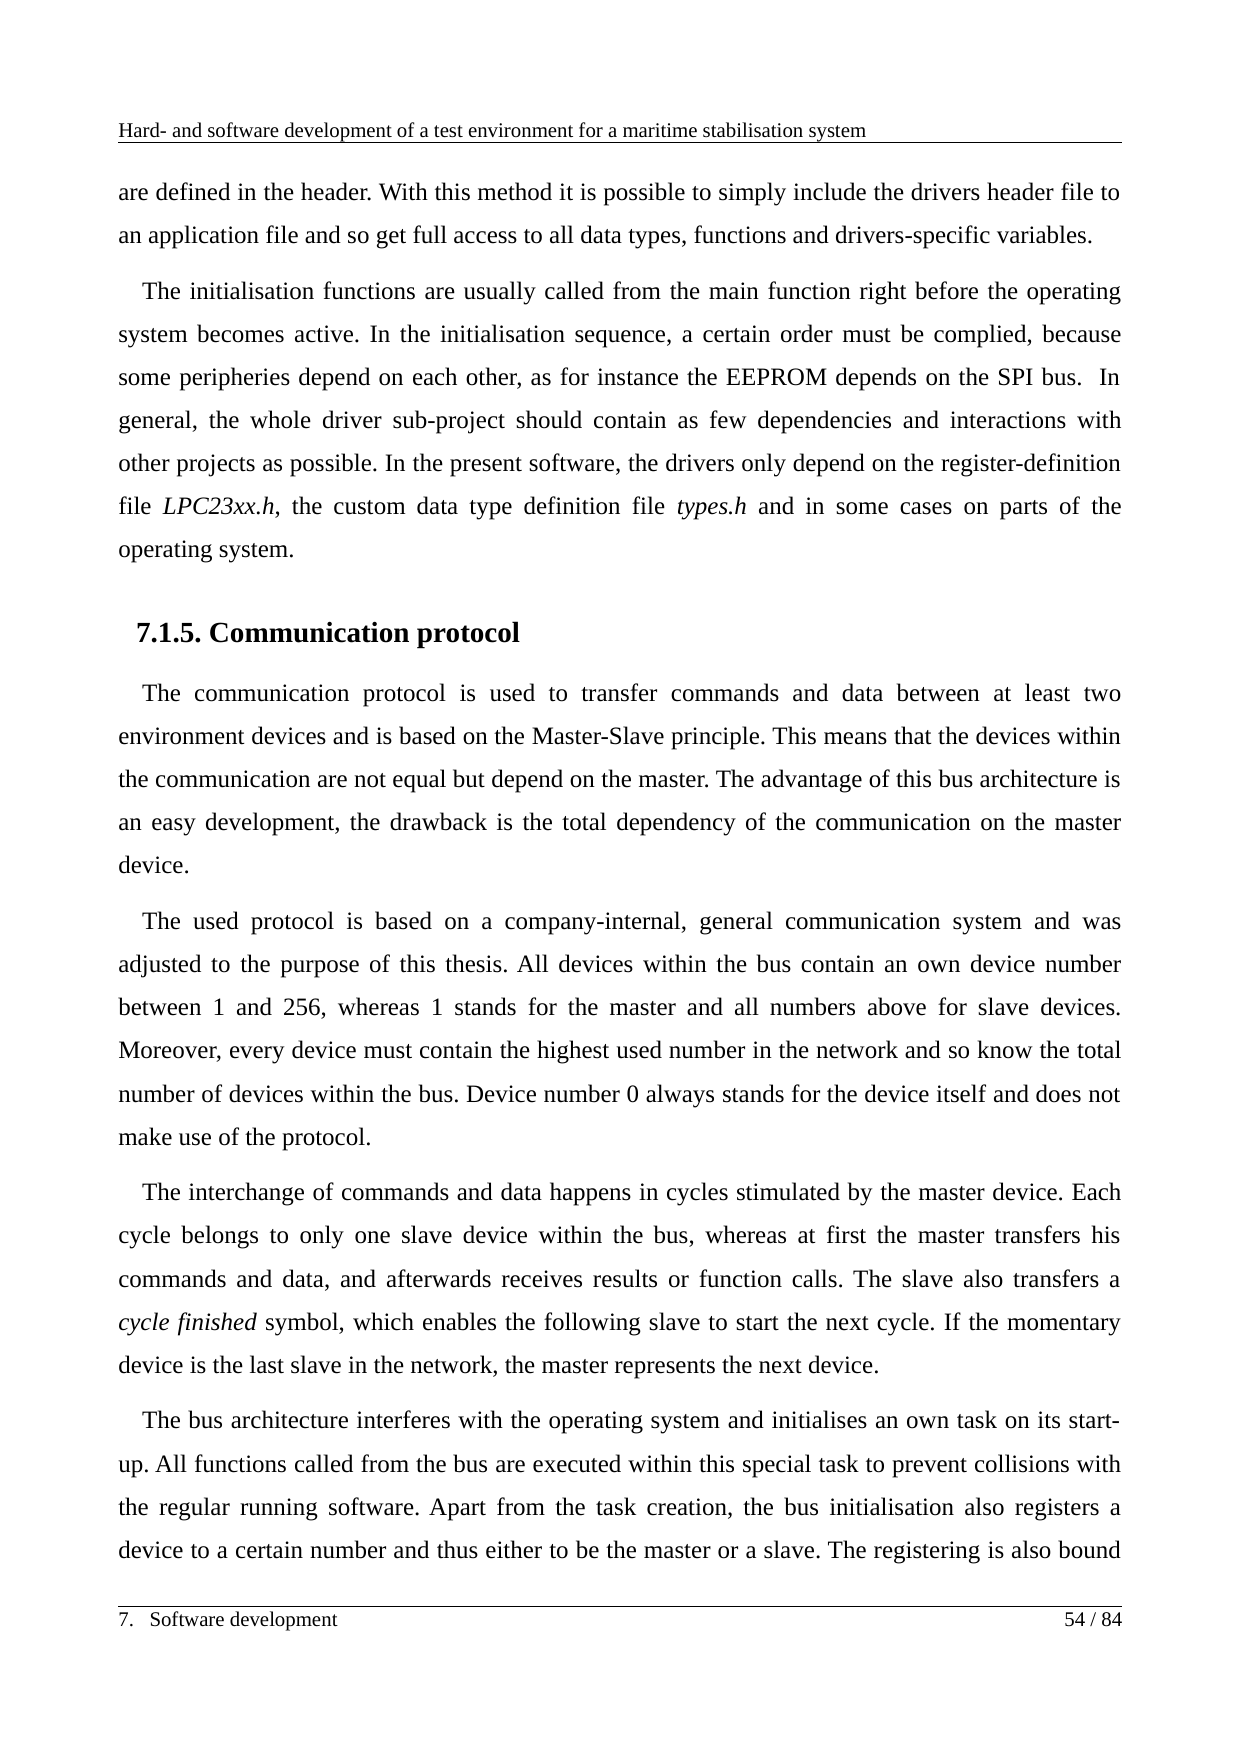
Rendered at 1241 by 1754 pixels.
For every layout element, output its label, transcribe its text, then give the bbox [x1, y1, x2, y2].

text The used protocol is based on a company-internal, general communication system and was adjusted to the purpose of this thesis. All devices within the bus contain an own device number between 1 and 256, whereas 1 stands for the master and all numbers above for slave devices. Moreover, every device must contain the highest used number in the network and so know the total number of devices within the bus. Device number 0 always stands for the device itself and does not make use of the protocol. [118, 906, 1122, 1151]
text are defined in the header. With this method it is possible to simply include the drivers header file to an application file and so get full access to all data types, functions and drivers-specific variables. [118, 177, 1122, 249]
text The interchange of commands and data happens in cycles stimulated by the master device. Each cycle belongs to only one slave device within the bus, whereas at first the master transfers his commands and data, and afterwards receives results or function calls. The slave also transfers a cycle finished symbol, which enables the following slave to start the next cycle. If the momentary device is the last slave in the network, the master represents the next device. [118, 1177, 1122, 1379]
text The bus architecture interferes with the operating system and initialises an own task on its start-up. All functions called from the bus are executed within this special task to prevent collisions with the regular running software. Apart from the task creation, the bus initialisation also registers a device to a certain number and thus either to be the master or a slave. The registering is also bound [118, 1406, 1122, 1564]
text The communication protocol is used to transfer commands and data between at least two environment devices and is based on the Master-Slave principle. This means that the devices within the communication are not equal but depend on the master. The advantage of this bus architecture is an easy development, the drawback is the total dependency of the communication on the master device. [118, 678, 1122, 879]
subtitle Communication protocol [118, 615, 1122, 649]
text The initialisation functions are usually called from the main function right before the operating system becomes active. In the initialisation sequence, a certain order must be complied, because some peripheries depend on each other, as for instance the EEPROM depends on the SPI bus. In general, the whole driver sub-project should contain as few dependencies and interactions with other projects as possible. In the present software, the drivers only depend on the register-definition file LPC23xx.h, the custom data type definition file types.h and in some cases on parts of the operating system. [118, 276, 1122, 563]
